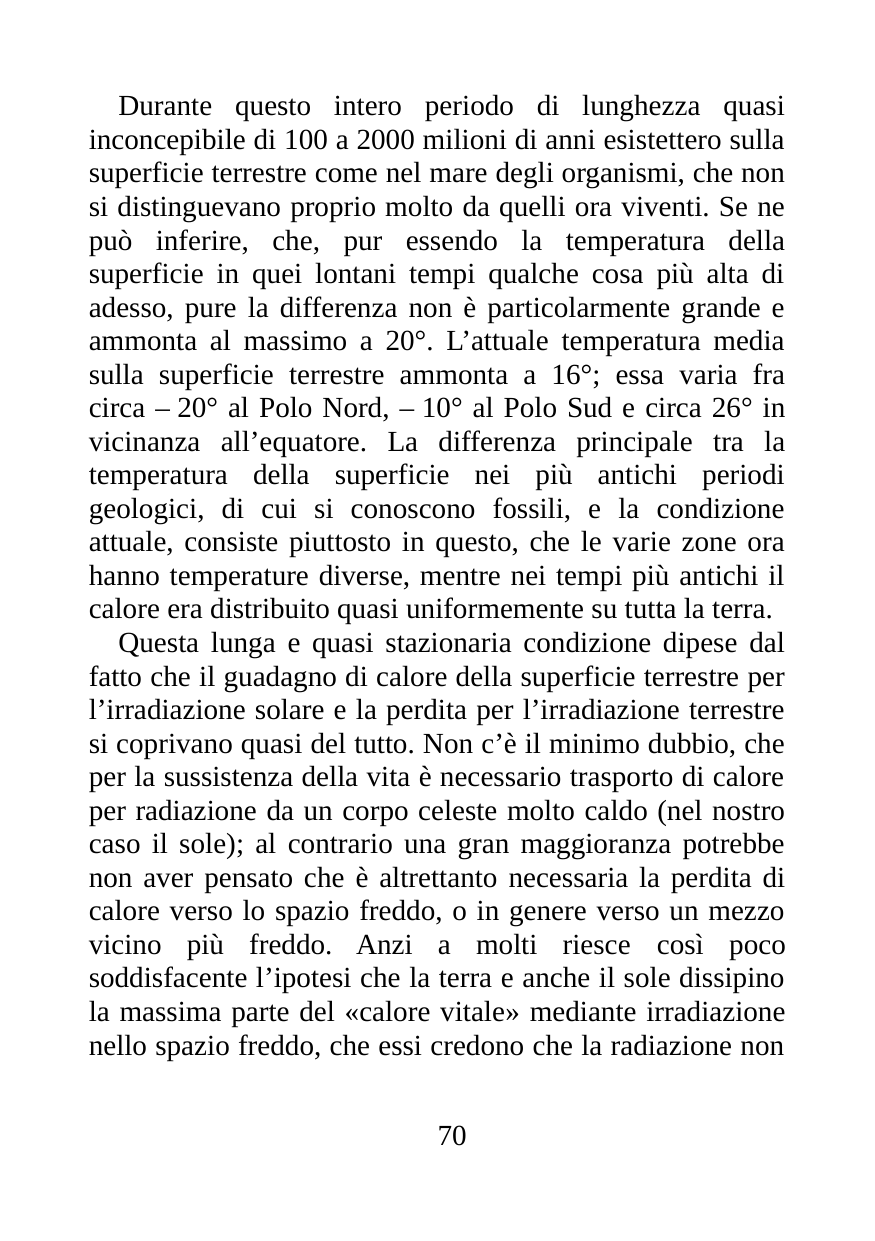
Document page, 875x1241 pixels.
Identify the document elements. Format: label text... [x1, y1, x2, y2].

text Durante questo intero periodo di lunghezza quasi inconcepibile di 100 a 2000 milioni di anni esistettero sulla superficie terrestre come nel mare degli organismi, che non si distinguevano proprio molto da quelli ora viventi. Se ne può inferire, che, pur essendo la temperatura della superficie in quei lontani tempi qualche cosa più alta di adesso, pure la differenza non è particolarmente grande e ammonta al massimo a 20°. L’attuale temperatura media sulla superficie terrestre ammonta a 16°; essa varia fra circa – 20° al Polo Nord, – 10° al Polo Sud e circa 26° in vicinanza all’equatore. La differenza principale tra la temperatura della superficie nei più antichi periodi geologici, di cui si conoscono fossili, e la condizione attuale, consiste piuttosto in questo, che le varie zone ora hanno temperature diverse, mentre nei tempi più antichi il calore era distribuito quasi uniformemente su tutta la terra. [88, 88, 786, 625]
text Questa lunga e quasi stazionaria condizione dipese dal fatto che il guadagno di calore della superficie terrestre per l’irradiazione solare e la perdita per l’irradiazione terrestre si coprivano quasi del tutto. Non c’è il minimo dubbio, che per la sussistenza della vita è necessario trasporto di calore per radiazione da un corpo celeste molto caldo (nel nostro caso il sole); al contrario una gran maggioranza potrebbe non aver pensato che è altrettanto necessaria la perdita di calore verso lo spazio freddo, o in genere verso un mezzo vicino più freddo. Anzi a molti riesce così poco soddisfacente l’ipotesi che la terra e anche il sole dissipino la massima parte del «calore vitale» mediante irradiazione nello spazio freddo, che essi credono che la radiazione non [88, 625, 786, 1061]
